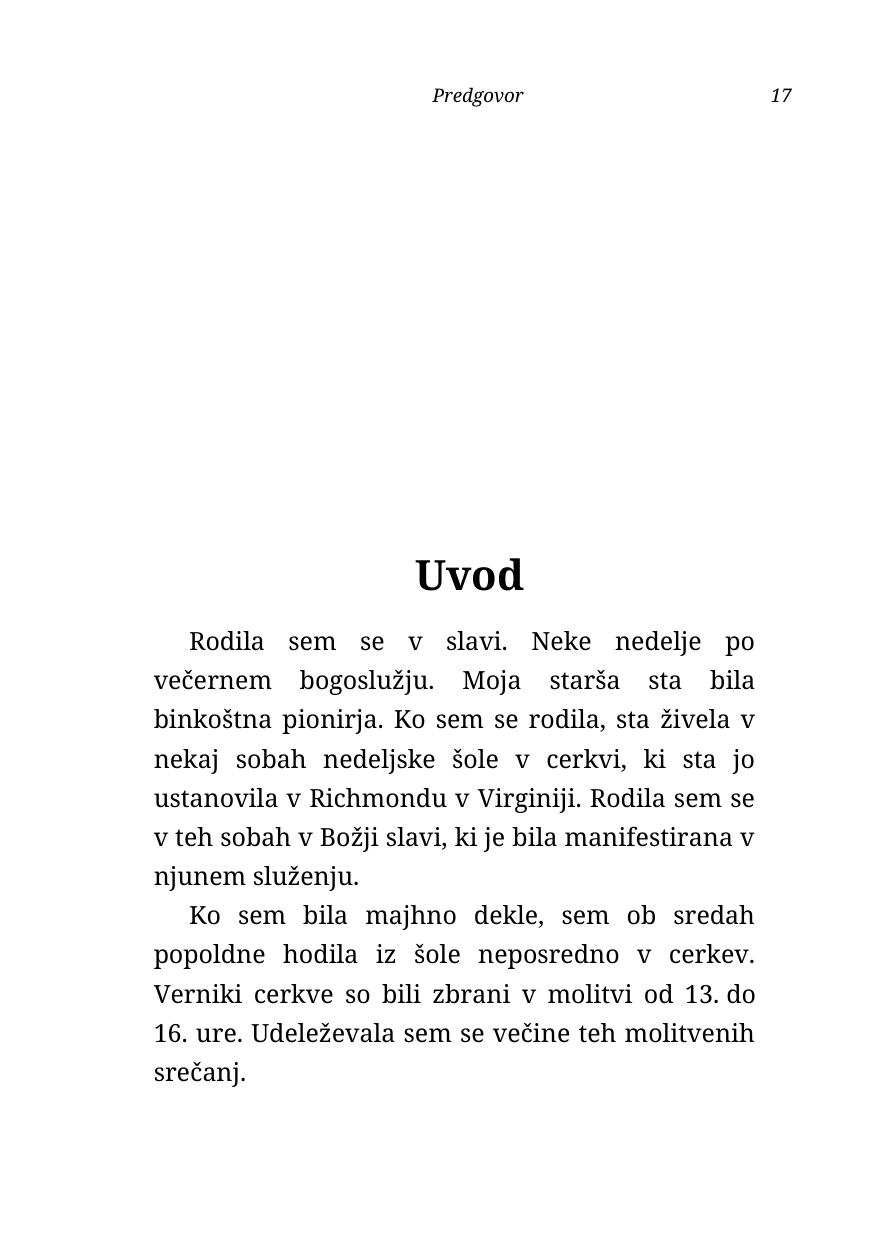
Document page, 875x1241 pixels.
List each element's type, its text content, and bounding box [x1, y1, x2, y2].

text Rodila sem se v slavi. Neke nedelje po večernem bogoslužju. Moja starša sta bila binkoštna pionirja. Ko sem se rodila, sta živela v nekaj sobah nedeljske šole v cerkvi, ki sta jo ustanovila v Richmondu v Virginiji. Rodila sem se v teh sobah v Božji slavi, ki je bila manifestirana v njunem služenju. [153, 624, 756, 893]
subtitle Uvod [153, 546, 756, 603]
text Ko sem bila majhno dekle, sem ob sredah popoldne hodila iz šole neposredno v cerkev. Verniki cerkve so bili zbrani v molitvi od 13. do 16. ure. Udeleževala sem se večine teh molitvenih srečanj. [153, 898, 756, 1089]
